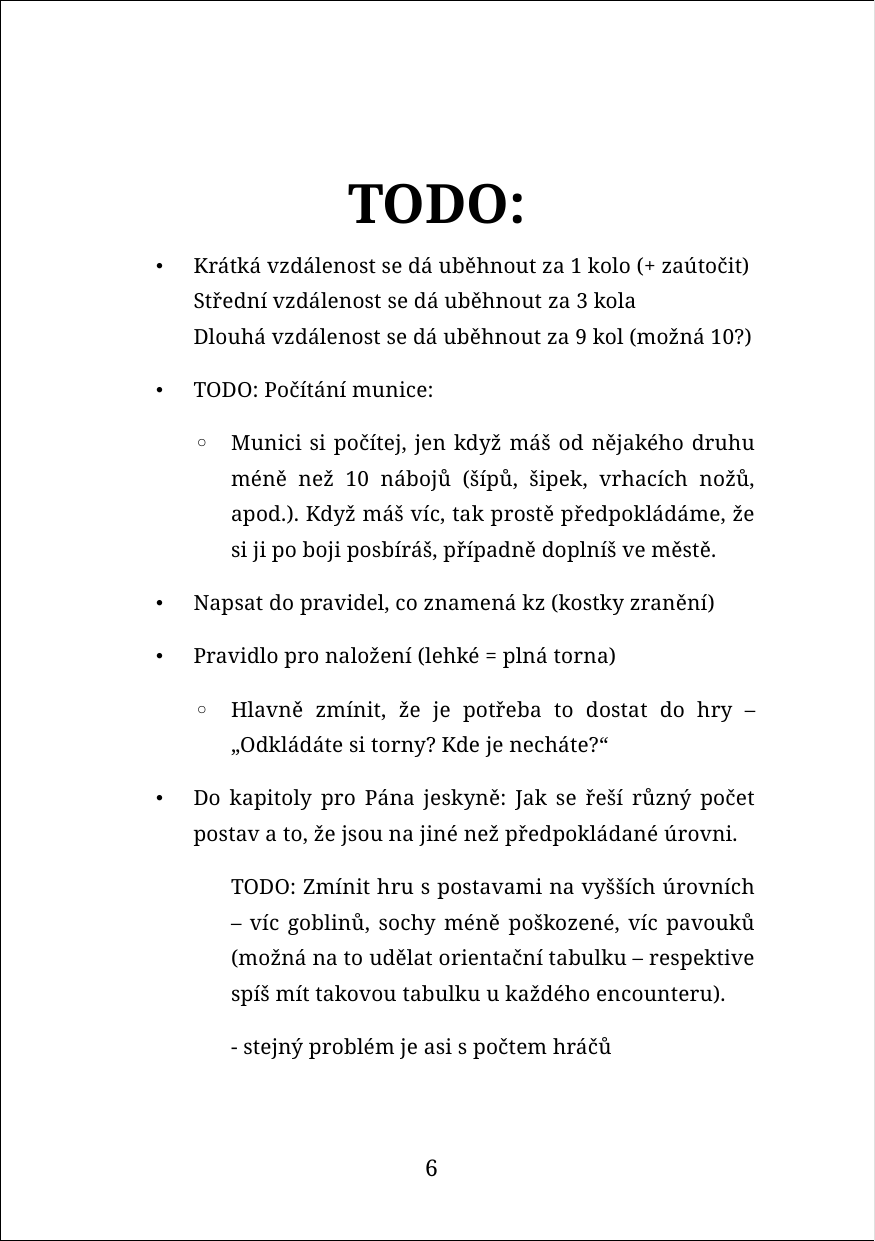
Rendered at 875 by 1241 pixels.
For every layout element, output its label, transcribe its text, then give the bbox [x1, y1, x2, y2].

list Krátká vzdálenost se dá uběhnout za 1 kolo (+ zaútočit) Střední vzdálenost se dá uběhnout za 3 kola Dlouhá vzdálenost se dá uběhnout za 9 kol (možná 10?) [156, 251, 756, 351]
list Do kapitoly pro Pána jeskyně: Jak se řeší různý počet postav a to, že jsou na jiné než předpokládané úrovni. [156, 783, 756, 847]
list Hlavně zmínit, že je potřeba to dostat do hry – „Odkládáte si torny? Kde je necháte?“ [193, 695, 756, 759]
list Munici si počítej, jen když máš od nějakého druhu méně než 10 nábojů (šípů, šipek, vrhacích nožů, apod.). Když máš víc, tak prostě předpokládáme, že si ji po boji posbíráš, případně doplníš ve městě. [193, 428, 756, 563]
list Napsat do pravidel, co znamená kz (kostky zranění) [156, 588, 756, 617]
list TODO: Zmínit hru s postavami na vyšších úrovních – víc goblinů, sochy méně poškozené, víc pavouků (možná na to udělat orientační tabulku – respektive spíš mít takovou tabulku u každého encounteru). [193, 872, 756, 1007]
list TODO: Počítání munice: [156, 375, 756, 404]
list - stejný problém je asi s počtem hráčů [193, 1032, 756, 1061]
list Pravidlo pro naložení (lehké = plná torna) [156, 642, 756, 670]
subtitle TODO: [118, 166, 756, 239]
